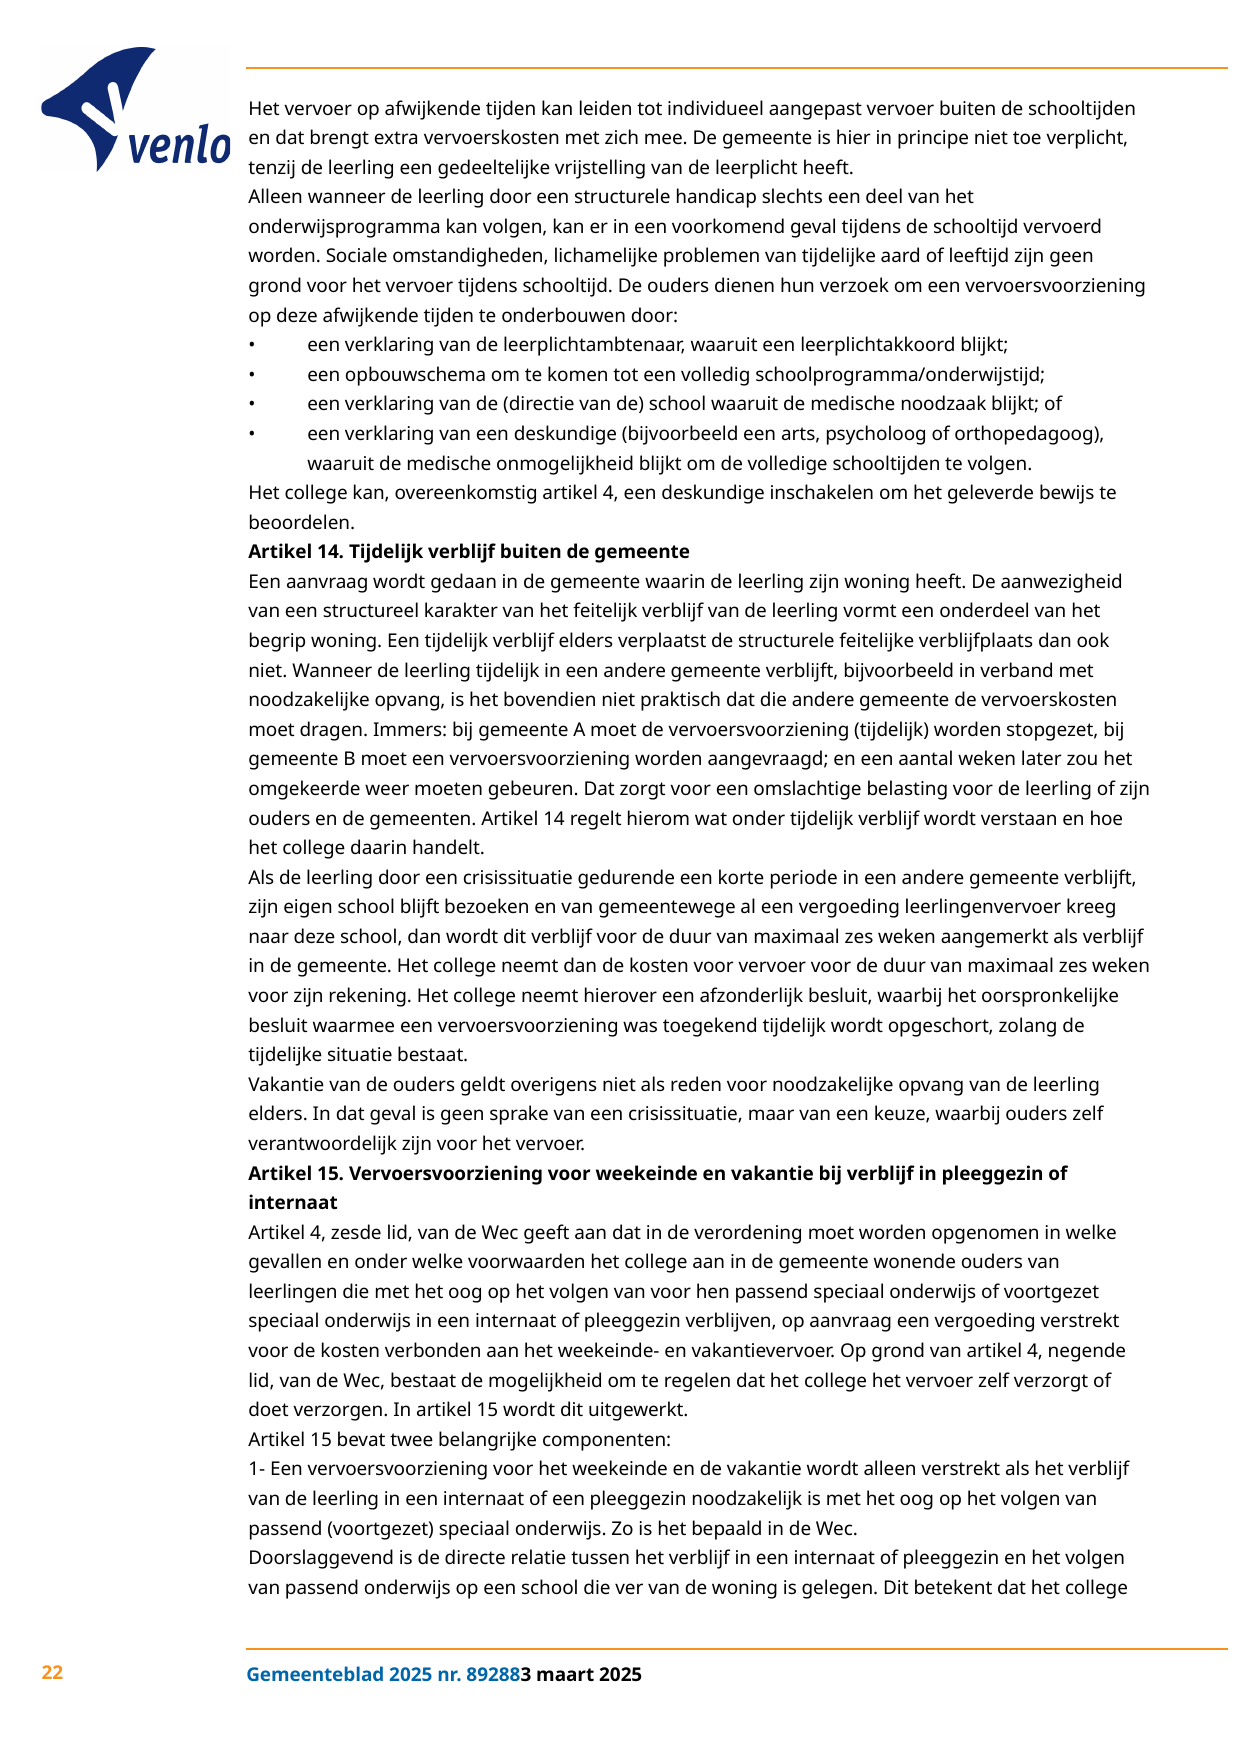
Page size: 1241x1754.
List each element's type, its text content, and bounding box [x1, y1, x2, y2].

list een verklaring van een deskundige (bijvoorbeeld een arts, psycholoog of orthopedagoog), waaruit de medische onmogelijkheid blijkt om de volledige schooltijden te volgen. [248, 420, 1152, 476]
text Alleen wanneer de leerling door een structurele handicap slechts een deel van het onderwijsprogramma kan volgen, kan er in een voorkomend geval tijdens de schooltijd vervoerd worden. Sociale omstandigheden, lichamelijke problemen van tijdelijke aard of leeftijd zijn geen grond voor het vervoer tijdens schooltijd. De ouders dienen hun verzoek om een vervoersvoorziening op deze afwijkende tijden te onderbouwen door: [248, 183, 1152, 328]
text 1- Een vervoersvoorziening voor het weekeinde en de vakantie wordt alleen verstrekt als het verblijf van de leerling in een internaat of een pleeggezin noodzakelijk is met het oog op het volgen van passend (voortgezet) speciaal onderwijs. Zo is het bepaald in de Wec. [248, 1456, 1152, 1541]
list een verklaring van de leerplichtambtenaar, waaruit een leerplichtakkoord blijkt; [248, 331, 1152, 357]
text Doorslaggevend is de directe relatie tussen het verblijf in een internaat of pleeggezin en het volgen van passend onderwijs op een school die ver van de woning is gelegen. Dit betekent dat het college [248, 1544, 1152, 1600]
list een verklaring van de (directie van de) school waaruit de medische noodzaak blijkt; of [248, 391, 1152, 416]
text Artikel 4, zesde lid, van de Wec geeft aan dat in de verordening moet worden opgenomen in welke gevallen en onder welke voorwaarden het college aan in de gemeente wonende ouders van leerlingen die met het oog op het volgen van voor hen passend speciaal onderwijs of voortgezet speciaal onderwijs in een internaat of pleeggezin verblijven, op aanvraag een vergoeding verstrekt voor de kosten verbonden aan het weekeinde- en vakantievervoer. Op grond van artikel 4, negende lid, van de Wec, bestaat de mogelijkheid om te regelen dat het college het vervoer zelf verzorgt of doet verzorgen. In artikel 15 wordt dit uitgewerkt. [248, 1219, 1152, 1422]
text Het vervoer op afwijkende tijden kan leiden tot individueel aangepast vervoer buiten de schooltijden en dat brengt extra vervoerskosten met zich mee. De gemeente is hier in principe niet toe verplicht, tenzij de leerling een gedeeltelijke vrijstelling van de leerplicht heeft. [248, 95, 1152, 180]
text Vakantie van de ouders geldt overigens niet als reden voor noodzakelijke opvang van de leerling elders. In dat geval is geen sprake van een crisissituatie, maar van een keuze, waarbij ouders zelf verantwoordelijk zijn voor het vervoer. [248, 1071, 1152, 1156]
text Het college kan, overeenkomstig artikel 4, een deskundige inschakelen om het geleverde bewijs te beoordelen. [248, 479, 1152, 535]
text Artikel 14. Tijdelijk verblijf buiten de gemeente [248, 538, 1152, 564]
text Artikel 15 bevat twee belangrijke componenten: [248, 1426, 1152, 1452]
list een opbouwschema om te komen tot een volledig schoolprogramma/onderwijstijd; [248, 361, 1152, 387]
picture [41, 47, 231, 172]
text Een aanvraag wordt gedaan in de gemeente waarin de leerling zijn woning heeft. De aanwezigheid van een structureel karakter van het feitelijk verblijf van de leerling vormt een onderdeel van het begrip woning. Een tijdelijk verblijf elders verplaatst de structurele feitelijke verblijfplaats dan ook niet. Wanneer de leerling tijdelijk in een andere gemeente verblijft, bijvoorbeeld in verband met noodzakelijke opvang, is het bovendien niet praktisch dat die andere gemeente de vervoerskosten moet dragen. Immers: bij gemeente A moet de vervoersvoorziening (tijdelijk) worden stopgezet, bij gemeente B moet een vervoersvoorziening worden aangevraagd; en een aantal weken later zou het omgekeerde weer moeten gebeuren. Dat zorgt voor een omslachtige belasting voor de leerling of zijn ouders en de gemeenten. Artikel 14 regelt hierom wat onder tijdelijk verblijf wordt verstaan en hoe het college daarin handelt. [248, 568, 1152, 860]
text Als de leerling door een crisissituatie gedurende een korte periode in een andere gemeente verblijft, zijn eigen school blijft bezoeken en van gemeentewege al een vergoeding leerlingenvervoer kreeg naar deze school, dan wordt dit verblijf voor de duur van maximaal zes weken aangemerkt als verblijf in de gemeente. Het college neemt dan de kosten voor vervoer voor de duur van maximaal zes weken voor zijn rekening. Het college neemt hierover een afzonderlijk besluit, waarbij het oorspronkelijke besluit waarmee een vervoersvoorziening was toegekend tijdelijk wordt opgeschort, zolang de tijdelijke situatie bestaat. [248, 864, 1152, 1067]
text Artikel 15. Vervoersvoorziening voor weekeinde en vakantie bij verblijf in pleeggezin of internaat [248, 1160, 1152, 1215]
